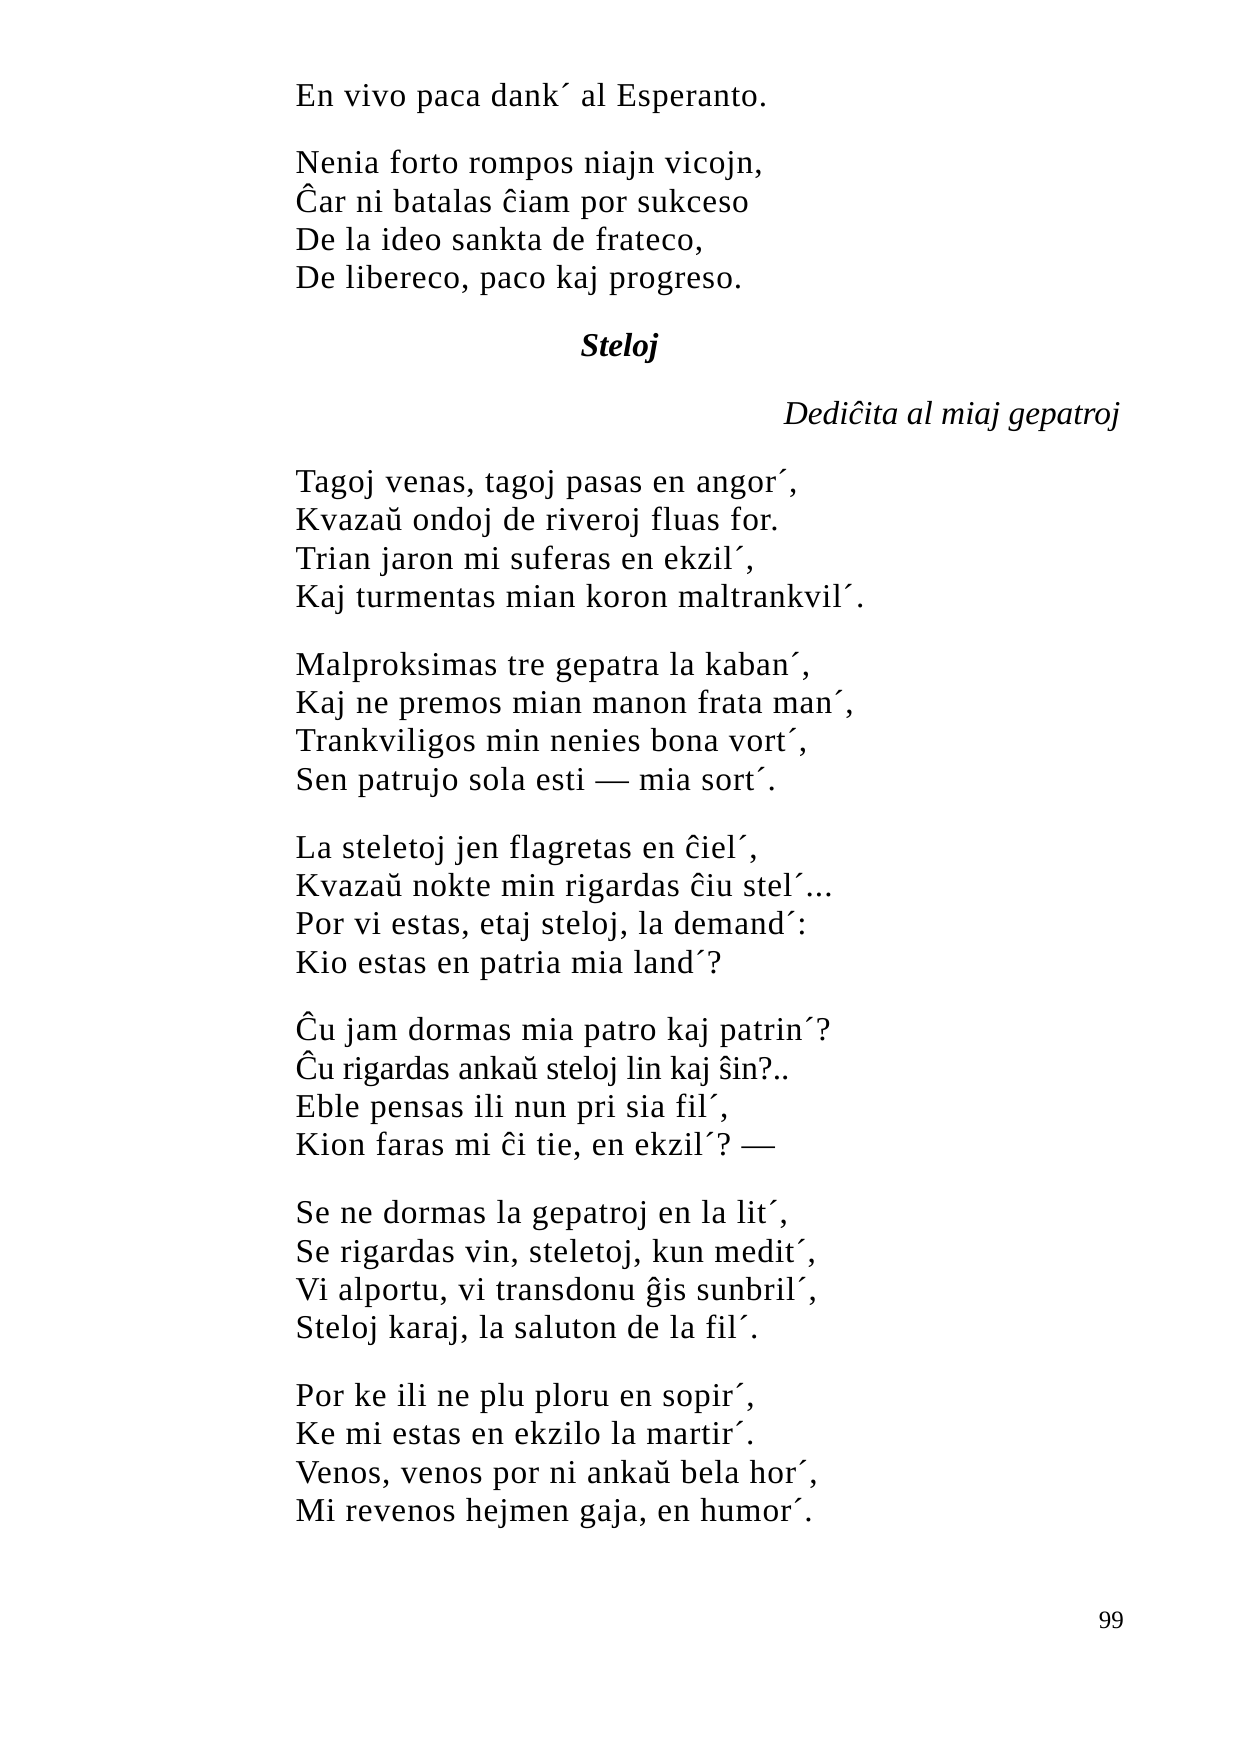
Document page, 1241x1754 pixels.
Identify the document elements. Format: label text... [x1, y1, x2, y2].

text Se ne dormas la gepatroj en la lit´, [118, 1192, 1123, 1231]
text De la ideo sankta de frateco, [118, 219, 1123, 258]
text Ĉar ni batalas ĉiam por sukceso [118, 181, 1123, 219]
text Kaj turmentas mian koron maltrankvil´. [118, 576, 1123, 614]
text Kio estas en patria mia land´? [118, 942, 1123, 980]
text Vi alportu, vi transdonu ĝis sunbril´, [118, 1269, 1123, 1307]
text Eble pensas ili nun pri sia fil´, [118, 1086, 1123, 1125]
text Kvazaŭ ondoj de riveroj fluas for. [118, 499, 1123, 538]
text Mi revenos hejmen gaja, en humor´. [118, 1490, 1123, 1529]
text Kvazaŭ nokte min rigardas ĉiu stel´... [118, 865, 1123, 903]
text Tagoj venas, tagoj pasas en angor´, [118, 461, 1123, 499]
text Nenia forto rompos niajn vicojn, [118, 143, 1123, 181]
text Sen patrujo sola esti — mia sort´. [118, 759, 1123, 797]
text Ĉu jam dormas mia patro kaj patrin´? [118, 1010, 1123, 1048]
text Ke mi estas en ekzilo la martir´. [118, 1414, 1123, 1452]
text De libereco, paco kaj progreso. [118, 258, 1123, 296]
text Por vi estas, etaj steloj, la demand´: [118, 903, 1123, 942]
text Venos, venos por ni ankaŭ bela hor´, [118, 1452, 1123, 1490]
text Dediĉita al miaj gepatroj [118, 393, 1123, 432]
text Steloj karaj, la saluton de la fil´. [118, 1307, 1123, 1346]
text Ĉu rigardas ankaŭ steloj lin kaj ŝin?.. [118, 1048, 1123, 1086]
text Se rigardas vin, steletoj, kun medit´, [118, 1231, 1123, 1269]
text Malproksimas tre gepatra la kaban´, [118, 644, 1123, 682]
text La steletoj jen flagretas en ĉiel´, [118, 827, 1123, 865]
text Kaj ne premos mian manon frata man´, [118, 682, 1123, 721]
text Por ke ili ne plu ploru en sopir´, [118, 1375, 1123, 1414]
text En vivo paca dank´ al Esperanto. [118, 75, 1123, 113]
text Trankviligos min nenies bona vort´, [118, 721, 1123, 759]
text Kion faras mi ĉi tie, en ekzil´? — [118, 1125, 1123, 1163]
text Steloj [118, 326, 1123, 364]
text Trian jaron mi suferas en ekzil´, [118, 538, 1123, 576]
